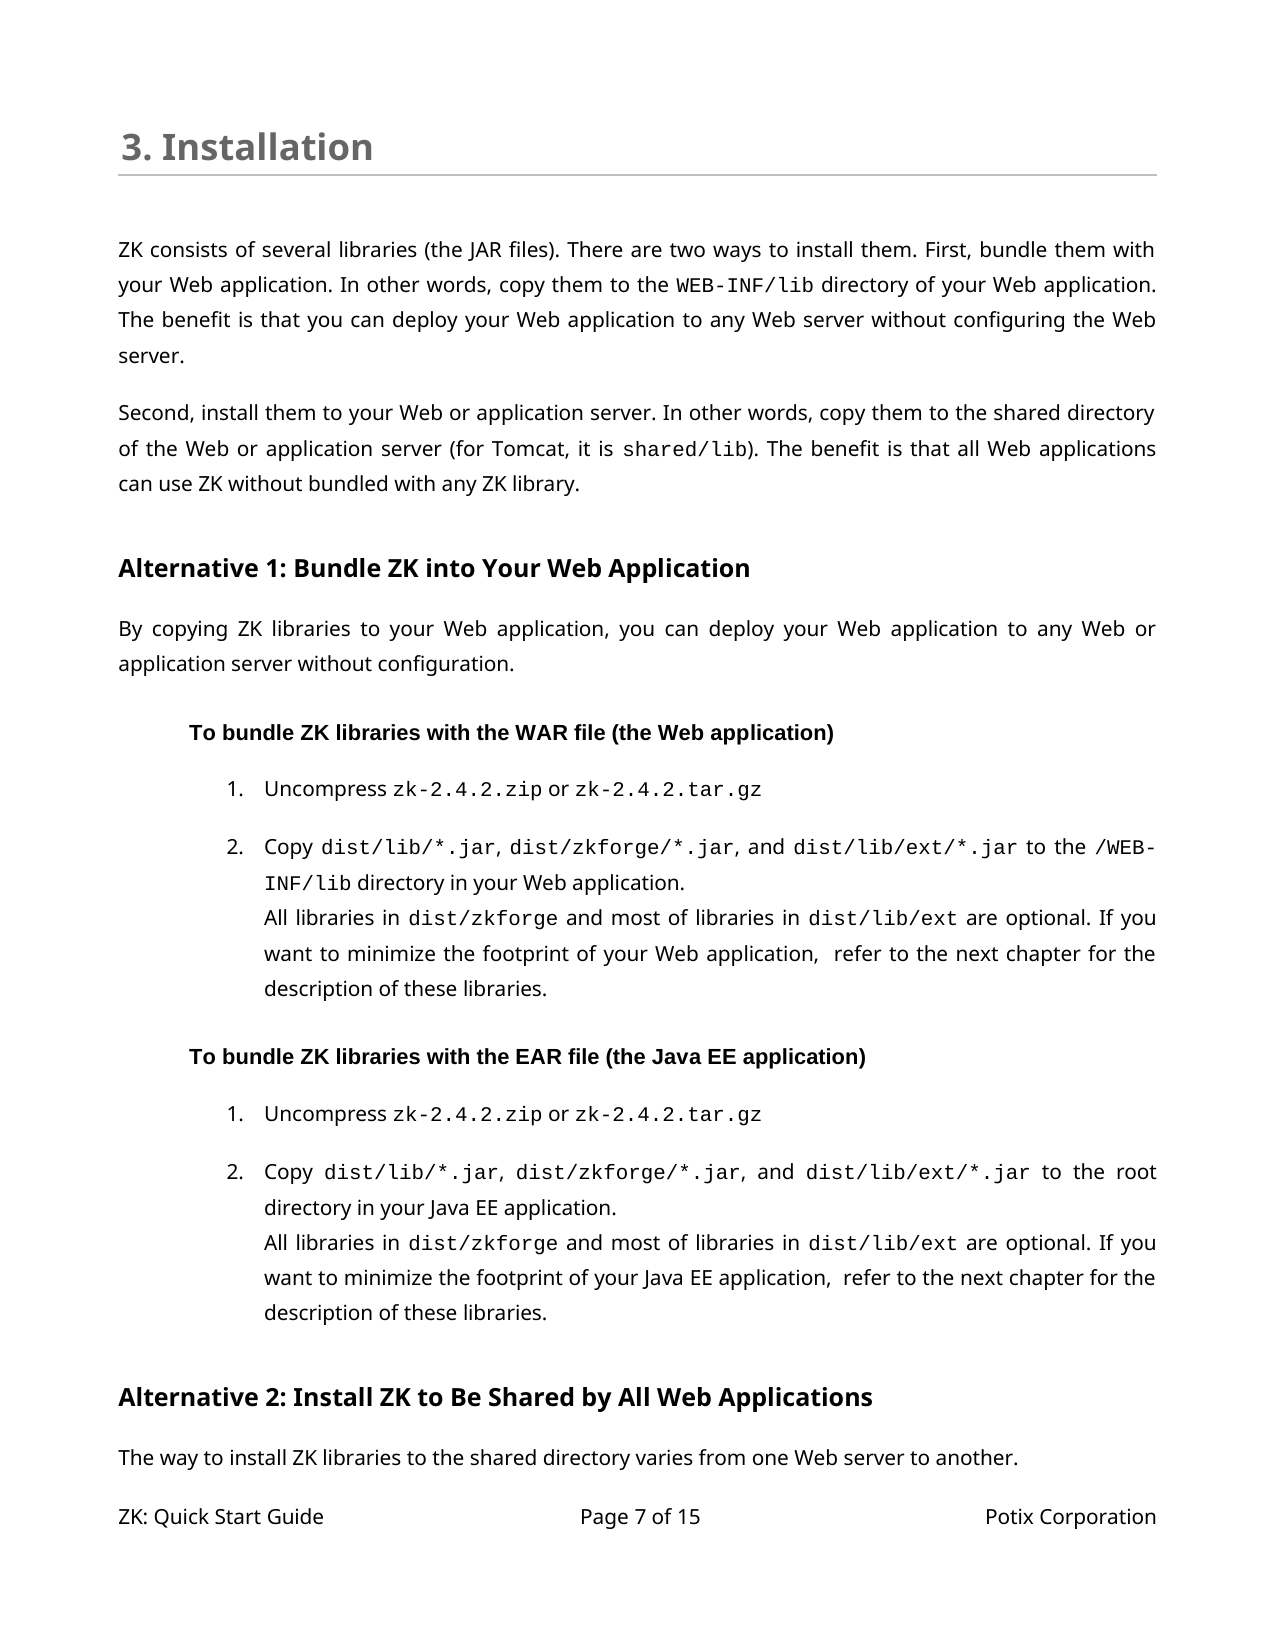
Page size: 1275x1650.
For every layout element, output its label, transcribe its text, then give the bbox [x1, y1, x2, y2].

list Copy dist/lib/*.jar, dist/zkforge/*.jar, and dist/lib/ext/*.jar to the root directory in your Java EE application. All libraries in dist/zkforge and most of libraries in dist/lib/ext are optional. If you want to minimize the footprint of your Java EE application, refer to the next chapter for the description of these libraries. [226, 1157, 1157, 1327]
text The way to install ZK libraries to the shared directory varies from one Web server to another. [118, 1443, 1157, 1472]
text Second, install them to your Web or application server. In other words, copy them to the shared directory of the Web or application server (for Tomcat, it is shared/lib). The benefit is that all Web applications can use ZK without bundled with any ZK library. [118, 398, 1157, 497]
list Copy dist/lib/*.jar, dist/zkforge/*.jar, and dist/lib/ext/*.jar to the /WEB-INF/lib directory in your Web application. All libraries in dist/zkforge and most of libraries in dist/lib/ext are optional. If you want to minimize the footprint of your Web application, refer to the next chapter for the description of these libraries. [226, 832, 1157, 1002]
subtitle Alternative 2: Install ZK to Be Shared by All Web Applications [118, 1380, 1157, 1414]
subtitle 3. Installation [118, 118, 1157, 174]
subtitle To bundle ZK libraries with the EAR file (the Java EE application) [189, 1045, 1157, 1069]
text ZK consists of several libraries (the JAR files). There are two ways to install them. First, bundle them with your Web application. In other words, copy them to the WEB-INF/lib directory of your Web application. The benefit is that you can deploy your Web application to any Web server without configuring the Web server. [118, 235, 1157, 369]
subtitle Alternative 1: Bundle ZK into Your Web Application [118, 551, 1157, 584]
subtitle To bundle ZK libraries with the WAR file (the Web application) [189, 720, 1157, 745]
list Uncompress zk-2.4.2.zip or zk-2.4.2.tar.gz [226, 1099, 1157, 1128]
text By copying ZK libraries to your Web application, you can deploy your Web application to any Web or application server without configuration. [118, 614, 1157, 677]
list Uncompress zk-2.4.2.zip or zk-2.4.2.tar.gz [226, 774, 1157, 803]
